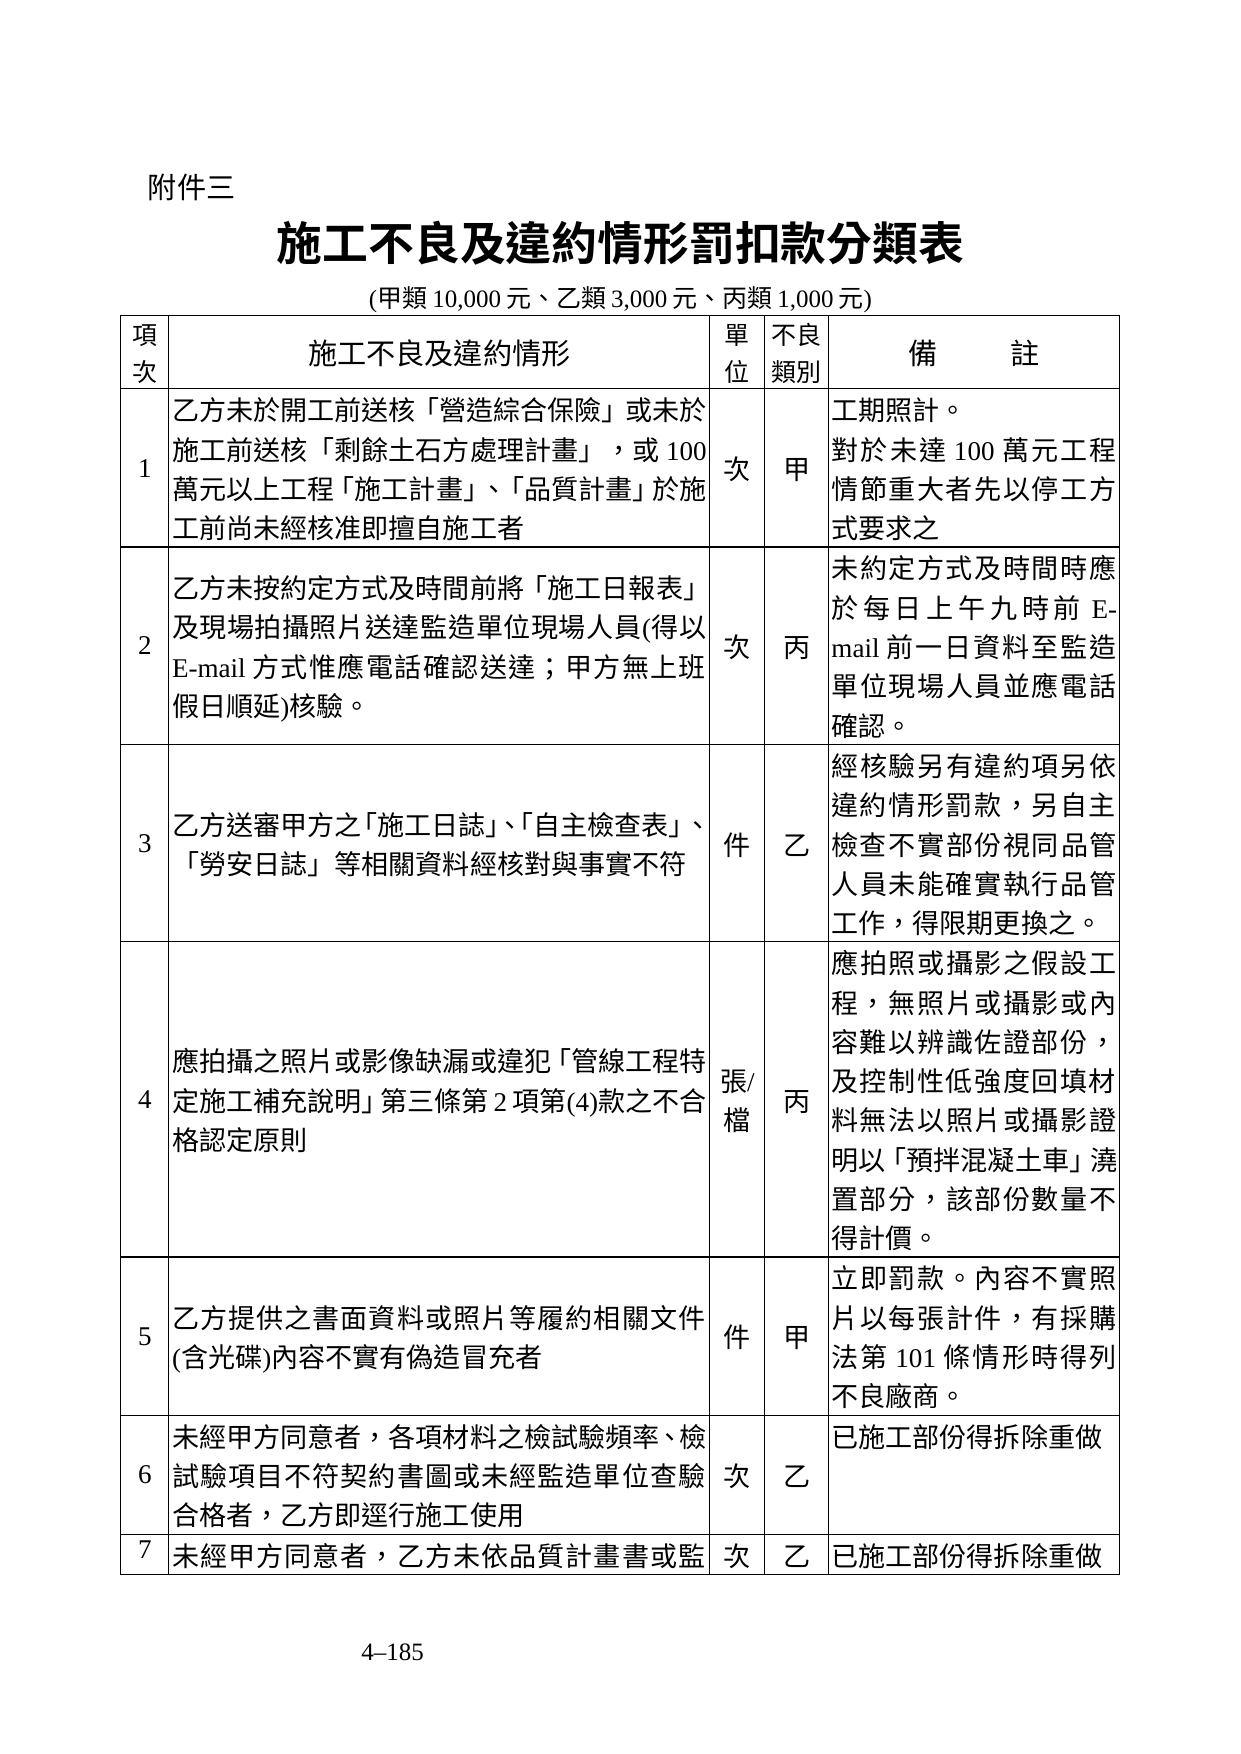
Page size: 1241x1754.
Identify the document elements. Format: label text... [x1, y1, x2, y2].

table_cell 4 [121, 942, 168, 1256]
table_cell 次 [710, 548, 764, 744]
table_cell 未經甲方同意者，各項材料之檢試驗頻率、檢試驗項目不符契約書圖或未經監造單位查驗合格者，乙方即逕行施工使用 [169, 1416, 709, 1533]
table_cell 丙 [765, 942, 828, 1256]
table_cell 乙方提供之書面資料或照片等履約相關文件(含光碟)內容不實有偽造冒充者 [169, 1258, 709, 1414]
table_cell 應拍照或攝影之假設工程，無照片或攝影或內容難以辨識佐證部份，及控制性低強度回填材料無法以照片或攝影證明以「預拌混凝土車」澆置部分，該部份數量不得計價。 [829, 942, 1119, 1256]
table_cell 件 [710, 1258, 764, 1414]
table_cell 1 [121, 389, 168, 546]
table_cell 7 [121, 1535, 168, 1574]
table_cell 乙 [765, 1416, 828, 1533]
table_cell 已施工部份得拆除重做 [829, 1535, 1119, 1574]
table_cell 件 [710, 745, 764, 941]
table_cell 次 [710, 389, 764, 546]
table_cell 次 [710, 1535, 764, 1574]
table_header 不良類別 [765, 316, 828, 388]
table_cell 張/檔 [710, 942, 764, 1256]
table_header 單位 [710, 316, 764, 388]
table_cell 未約定方式及時間時應於每日上午九時前E-mail前一日資料至監造單位現場人員並應電話確認。 [829, 548, 1119, 744]
text 施工不良及違約情形罰扣款分類表 [148, 207, 1092, 273]
table_cell 乙方未按約定方式及時間前將「施工日報表」及現場拍攝照片送達監造單位現場人員(得以E-mail方式惟應電話確認送達；甲方無上班假日順延)核驗。 [169, 548, 709, 744]
table_cell 經核驗另有違約項另依違約情形罰款，另自主檢查不實部份視同品管人員未能確實執行品管工作，得限期更換之。 [829, 745, 1119, 941]
table_cell 乙 [765, 745, 828, 941]
table_header 施工不良及違約情形 [169, 316, 709, 388]
table_cell 甲 [765, 1258, 828, 1414]
table_cell 乙方送審甲方之「施工日誌」、「自主檢查表」、「勞安日誌」等相關資料經核對與事實不符 [169, 745, 709, 941]
table_cell 已施工部份得拆除重做 [829, 1416, 1119, 1533]
table_cell 應拍攝之照片或影像缺漏或違犯「管線工程特定施工補充說明」第三條第2項第(4)款之不合格認定原則 [169, 942, 709, 1256]
text 附件三 [148, 164, 1092, 207]
table_cell 甲 [765, 389, 828, 546]
table_cell 次 [710, 1416, 764, 1533]
table_cell 未經甲方同意者，乙方未依品質計畫書或監 [169, 1535, 709, 1574]
table_cell 3 [121, 745, 168, 941]
table_cell 工期照計。 對於未達100萬元工程情節重大者先以停工方式要求之 [829, 389, 1119, 546]
table_cell 乙 [765, 1535, 828, 1574]
table_header 項 次 [121, 316, 168, 388]
table_cell 5 [121, 1258, 168, 1414]
table_cell 乙方未於開工前送核「營造綜合保險」或未於施工前送核「剩餘土石方處理計畫」，或100萬元以上工程「施工計畫」、「品質計畫」於施工前尚未經核准即擅自施工者 [169, 389, 709, 546]
table_header 備 註 [829, 316, 1119, 388]
table_cell 立即罰款。內容不實照片以每張計件，有採購法第101條情形時得列不良廠商。 [829, 1258, 1119, 1414]
text (甲類10,000元、乙類3,000元、丙類1,000元) [148, 273, 1092, 315]
table_cell 丙 [765, 548, 828, 744]
table_cell 6 [121, 1416, 168, 1533]
table_cell 2 [121, 548, 168, 744]
